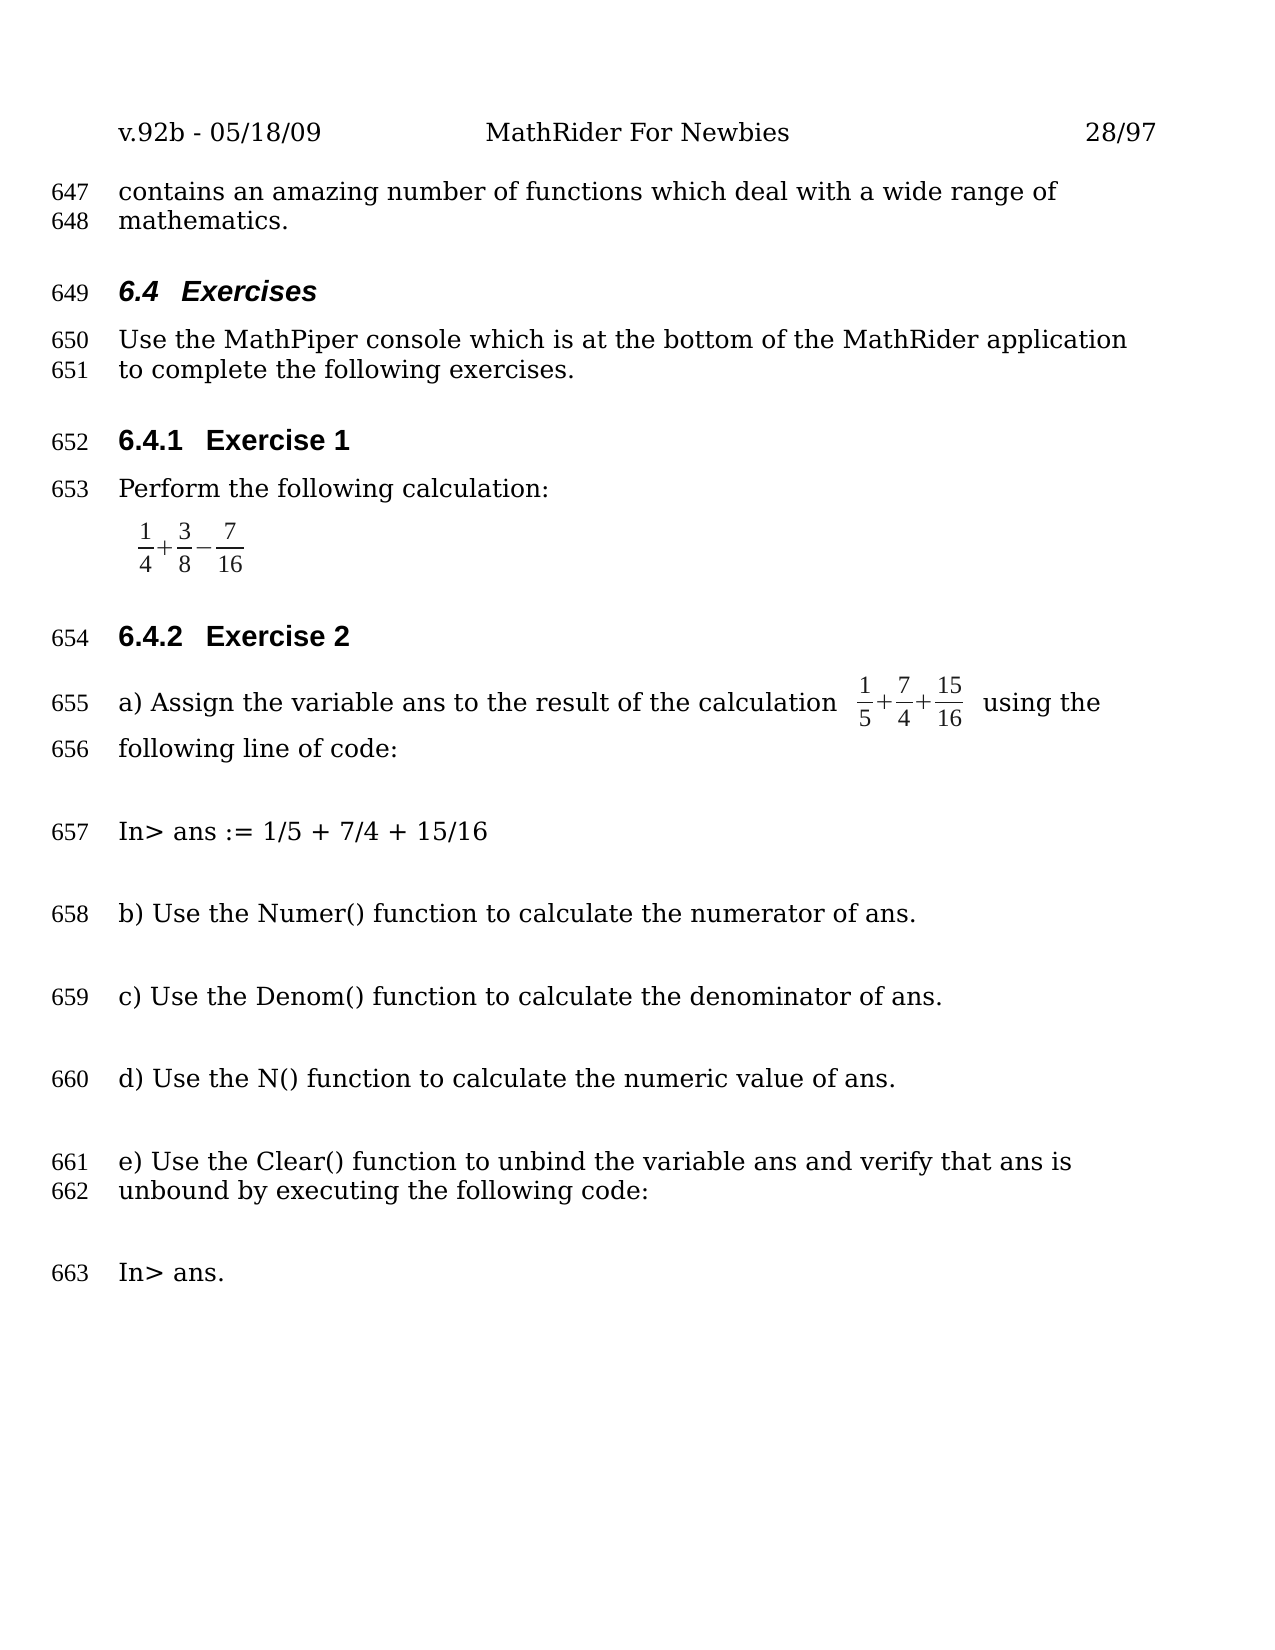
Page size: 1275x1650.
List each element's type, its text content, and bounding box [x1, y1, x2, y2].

text e) Use the Clear() function to unbind the variable ans and verify that ans is unbound by executing the following code: [118, 1147, 1157, 1205]
text c) Use the Denom() function to calculate the denominator of ans. [118, 982, 1157, 1011]
subtitle Exercise 2 [118, 619, 1157, 652]
subtitle Exercises [118, 274, 1157, 308]
text Perform the following calculation: [118, 475, 1157, 504]
text contains an amazing number of functions which deal with a wide range of mathematics. [118, 177, 1157, 235]
subtitle Exercise 1 [118, 423, 1157, 457]
text b) Use the Numer() function to calculate the numerator of ans. [118, 899, 1157, 928]
text a) Assign the variable ans to the result of the calculationusing the following line of code: [118, 670, 1157, 763]
text In> ans. [118, 1258, 1157, 1288]
text In> ans := 1/5 + 7/4 + 15/16 [118, 817, 1157, 846]
text Use the MathPiper console which is at the bottom of the MathRider application to complete the following exercises. [118, 326, 1157, 384]
text d) Use the N() function to calculate the numeric value of ans. [118, 1064, 1157, 1093]
